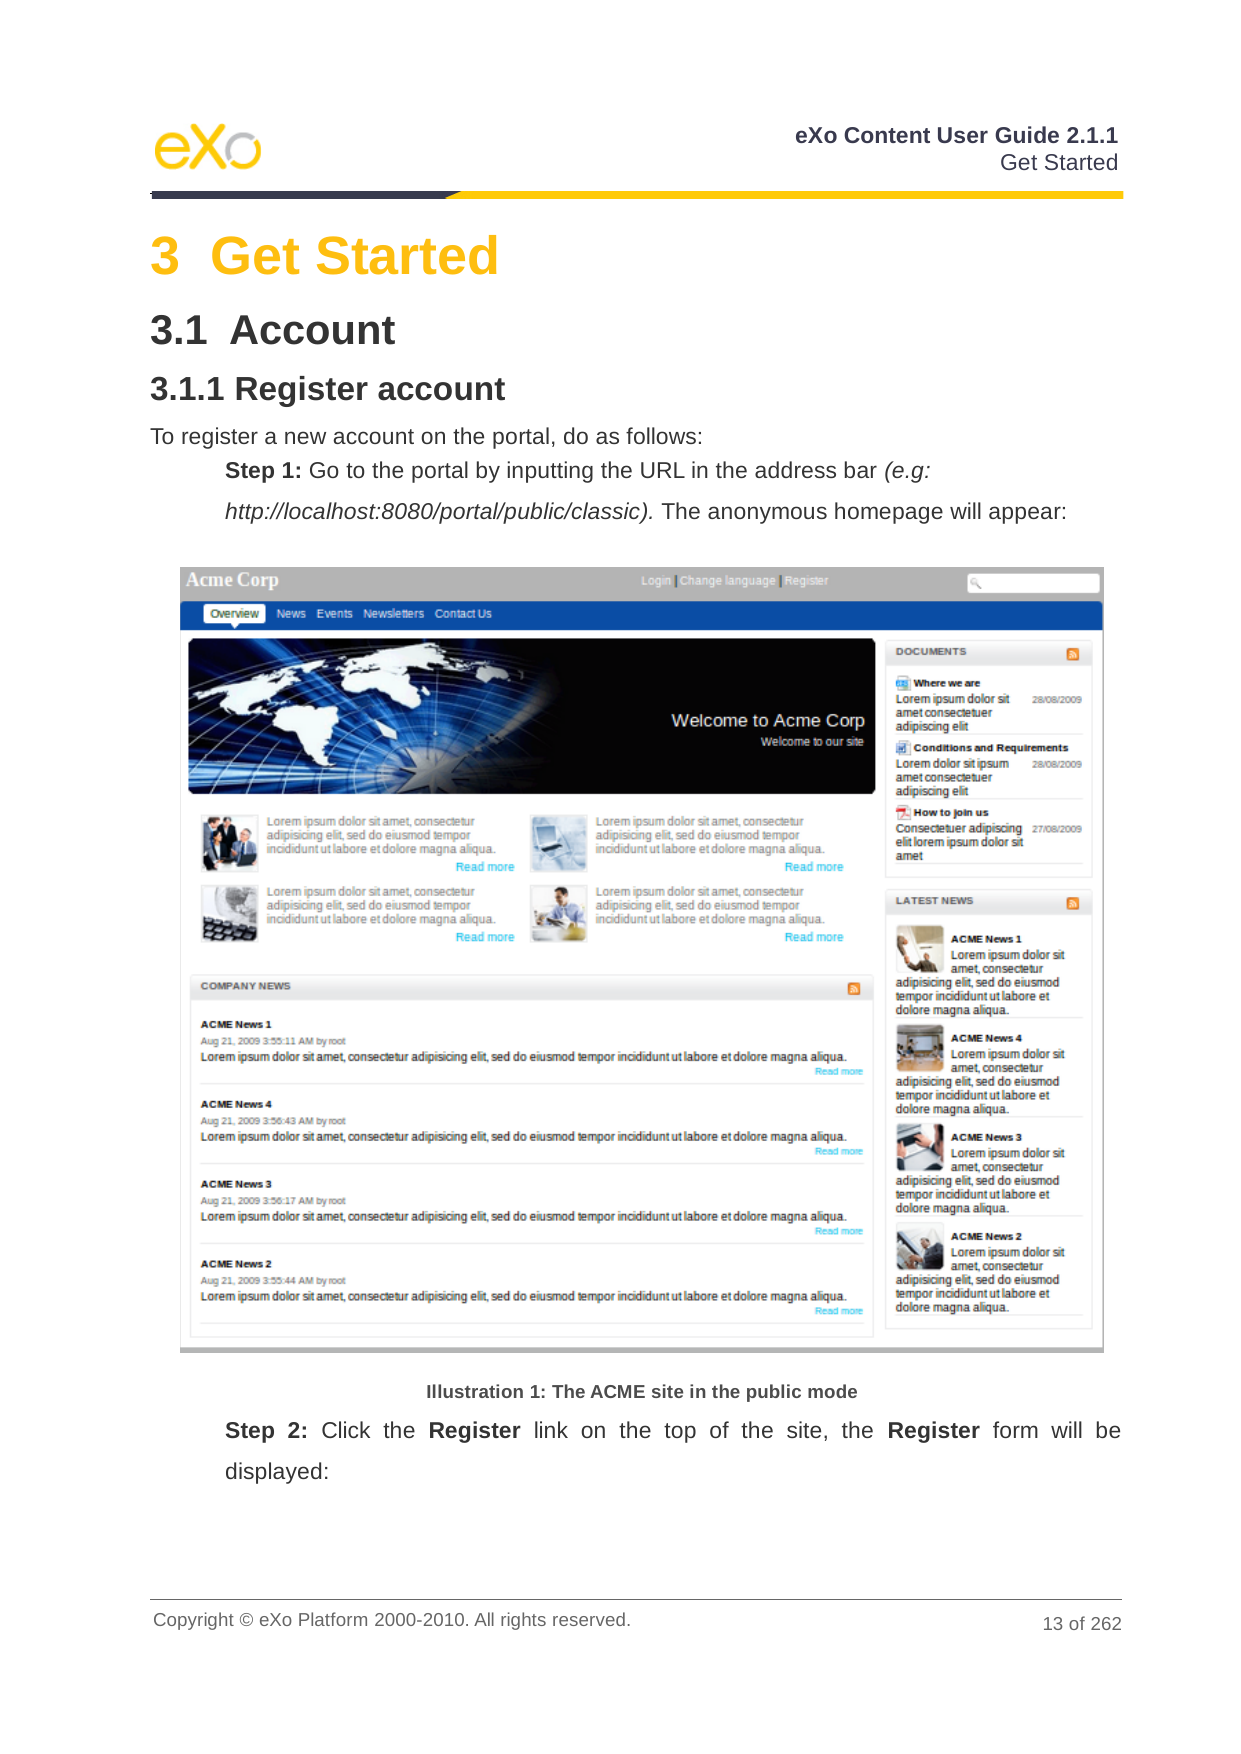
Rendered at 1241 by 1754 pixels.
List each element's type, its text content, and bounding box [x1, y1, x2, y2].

list Step 1: Go to the portal by inputting the URL in the address bar (e.g: http://localhost:8080/portal/public/classic). The anonymous homepage will appear: [187, 457, 1122, 524]
text To register a new account on the portal, do as follows: [150, 422, 1122, 449]
picture [155, 123, 262, 170]
picture [180, 567, 1104, 1353]
list Illustration 1: The ACME site in the public mode [180, 1353, 1104, 1403]
list [180, 557, 1104, 567]
list Step 2: Click the Register link on the top of the site, the Register form will be displayed: [187, 550, 1122, 1484]
picture [151, 191, 1124, 199]
subtitle Get Started [150, 223, 1122, 286]
subtitle Register account [150, 368, 1122, 407]
subtitle Account [150, 306, 1122, 353]
